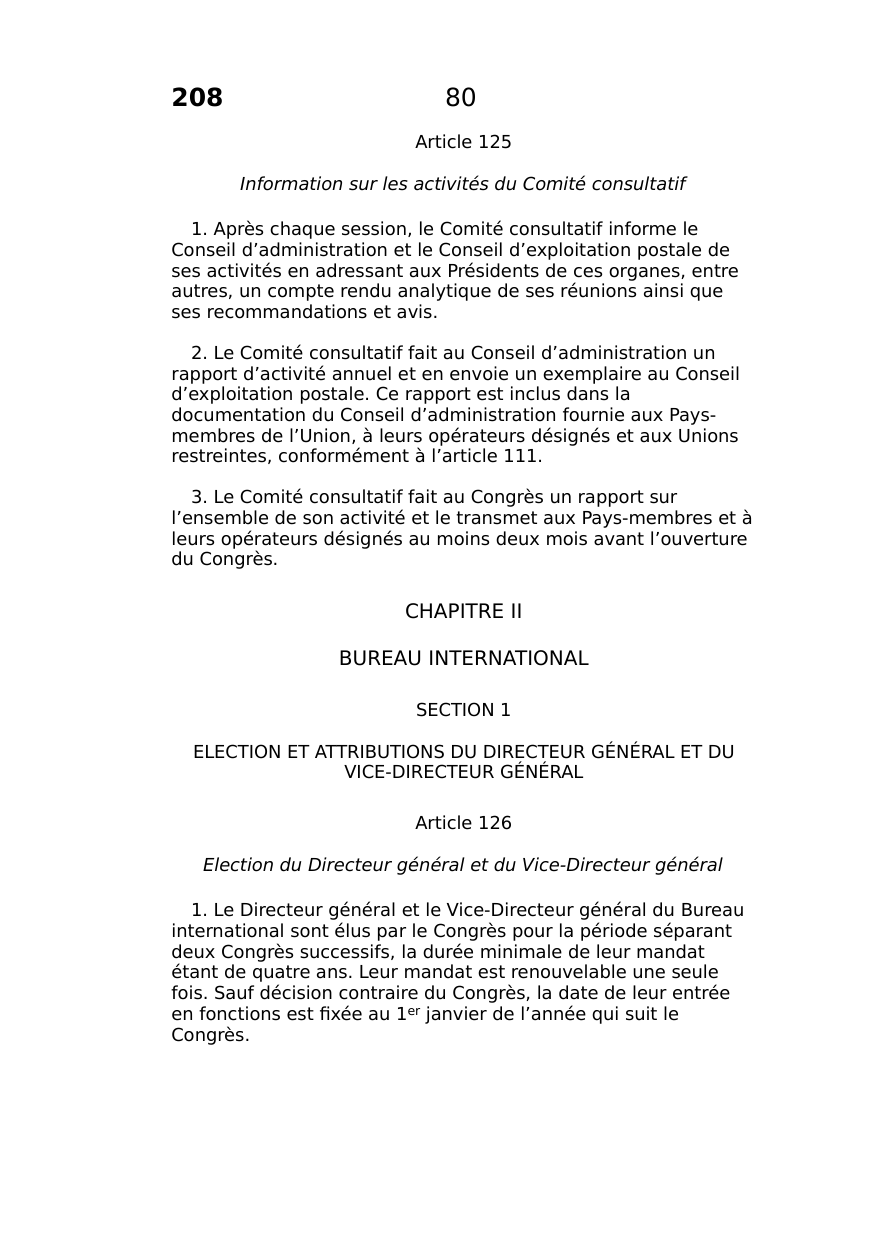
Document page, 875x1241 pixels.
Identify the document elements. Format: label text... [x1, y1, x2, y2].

text 2. Le Comité consultatif fait au Conseil d’administration un rapport d’activité annuel et en envoie un exemplaire au Conseil d’exploitation postale. Ce rapport est inclus dans la documentation du Conseil d’administration fournie aux Pays-membres de l’Union, à leurs opérateurs désignés et aux Unions restreintes, conformément à l’article 111. [171, 343, 756, 467]
subtitle SECTION 1 ELECTION ET ATTRIBUTIONS DU DIRECTEUR GÉNÉRAL ET DU VICE-DIRECTEUR GÉNÉRAL [171, 700, 756, 783]
subtitle CHAPITRE II BUREAU INTERNATIONAL [171, 600, 756, 670]
text 1. Le Directeur général et le Vice-Directeur général du Bureau international sont élus par le Congrès pour la période séparant deux Congrès successifs, la durée minimale de leur mandat étant de quatre ans. Leur mandat est renouvelable une seule fois. Sauf décision contraire du Congrès, la date de leur entrée en fonctions est fixée au 1er janvier de l’année qui suit le Congrès. [171, 900, 756, 1045]
subtitle Article 126 Election du Directeur général et du Vice-Directeur général [171, 813, 756, 875]
subtitle Article 125 Information sur les activités du Comité consultatif [171, 132, 756, 194]
text 1. Après chaque session, le Comité consultatif informe le Conseil d’administration et le Conseil d’exploitation postale de ses activités en adressant aux Présidents de ces organes, entre autres, un compte rendu analytique de ses réunions ainsi que ses recommandations et avis. [171, 219, 756, 323]
text 3. Le Comité consultatif fait au Congrès un rapport sur l’ensemble de son activité et le transmet aux Pays-membres et à leurs opérateurs désignés au moins deux mois avant l’ouverture du Congrès. [171, 487, 756, 570]
